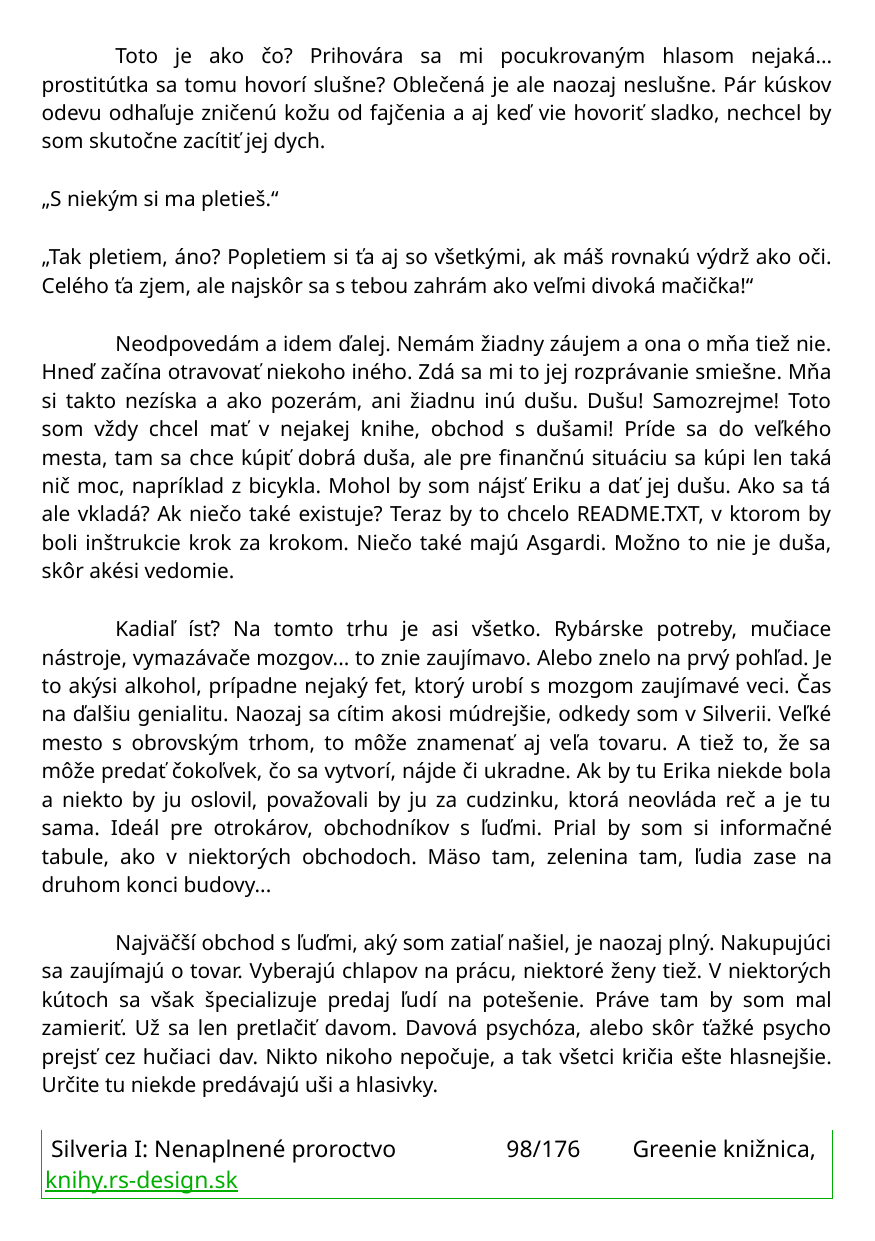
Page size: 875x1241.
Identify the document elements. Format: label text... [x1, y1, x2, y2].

text „Tak pletiem, áno? Popletiem si ťa aj so všetkými, ak máš rovnakú výdrž ako oči. Celého ťa zjem, ale najskôr sa s tebou zahrám ako veľmi divoká mačička!“ [41, 242, 833, 299]
text Toto je ako čo? Prihovára sa mi pocukrovaným hlasom nejaká... prostitútka sa tomu hovorí slušne? Oblečená je ale naozaj neslušne. Pár kúskov odevu odhaľuje zničenú kožu od fajčenia a aj keď vie hovoriť sladko, nechcel by som skutočne zacítiť jej dych. [41, 41, 833, 155]
text Najväčší obchod s ľuďmi, aký som zatiaľ našiel, je naozaj plný. Nakupujúci sa zaujímajú o tovar. Vyberajú chlapov na prácu, niektoré ženy tiež. V niektorých kútoch sa však špecializuje predaj ľudí na potešenie. Práve tam by som mal zamieriť. Už sa len pretlačiť davom. Davová psychóza, alebo skôr ťažké psycho prejsť cez hučiaci dav. Nikto nikoho nepočuje, a tak všetci kričia ešte hlasnejšie. Určite tu niekde predávajú uši a hlasivky. [41, 928, 833, 1099]
text Kadiaľ ísť? Na tomto trhu je asi všetko. Rybárske potreby, mučiace nástroje, vymazávače mozgov... to znie zaujímavo. Alebo znelo na prvý pohľad. Je to akýsi alkohol, prípadne nejaký fet, ktorý urobí s mozgom zaujímavé veci. Čas na ďalšiu genialitu. Naozaj sa cítim akosi múdrejšie, odkedy som v Silverii. Veľké mesto s obrovským trhom, to môže znamenať aj veľa tovaru. A tiež to, že sa môže predať čokoľvek, čo sa vytvorí, nájde či ukradne. Ak by tu Erika niekde bola a niekto by ju oslovil, považovali by ju za cudzinku, ktorá neovláda reč a je tu sama. Ideál pre otrokárov, obchodníkov s ľuďmi. Prial by som si informačné tabule, ako v niektorých obchodoch. Mäso tam, zelenina tam, ľudia zase na druhom konci budovy... [41, 614, 833, 899]
text Neodpovedám a idem ďalej. Nemám žiadny záujem a ona o mňa tiež nie. Hneď začína otravovať niekoho iného. Zdá sa mi to jej rozprávanie smiešne. Mňa si takto nezíska a ako pozerám, ani žiadnu inú dušu. Dušu! Samozrejme! Toto som vždy chcel mať v nejakej knihe, obchod s dušami! Príde sa do veľkého mesta, tam sa chce kúpiť dobrá duša, ale pre finančnú situáciu sa kúpi len taká nič moc, napríklad z bicykla. Mohol by som nájsť Eriku a dať jej dušu. Ako sa tá ale vkladá? Ak niečo také existuje? Teraz by to chcelo README.TXT, v ktorom by boli inštrukcie krok za krokom. Niečo také majú Asgardi. Možno to nie je duša, skôr akési vedomie. [41, 329, 833, 585]
text „S niekým si ma pletieš.“ [41, 184, 833, 213]
